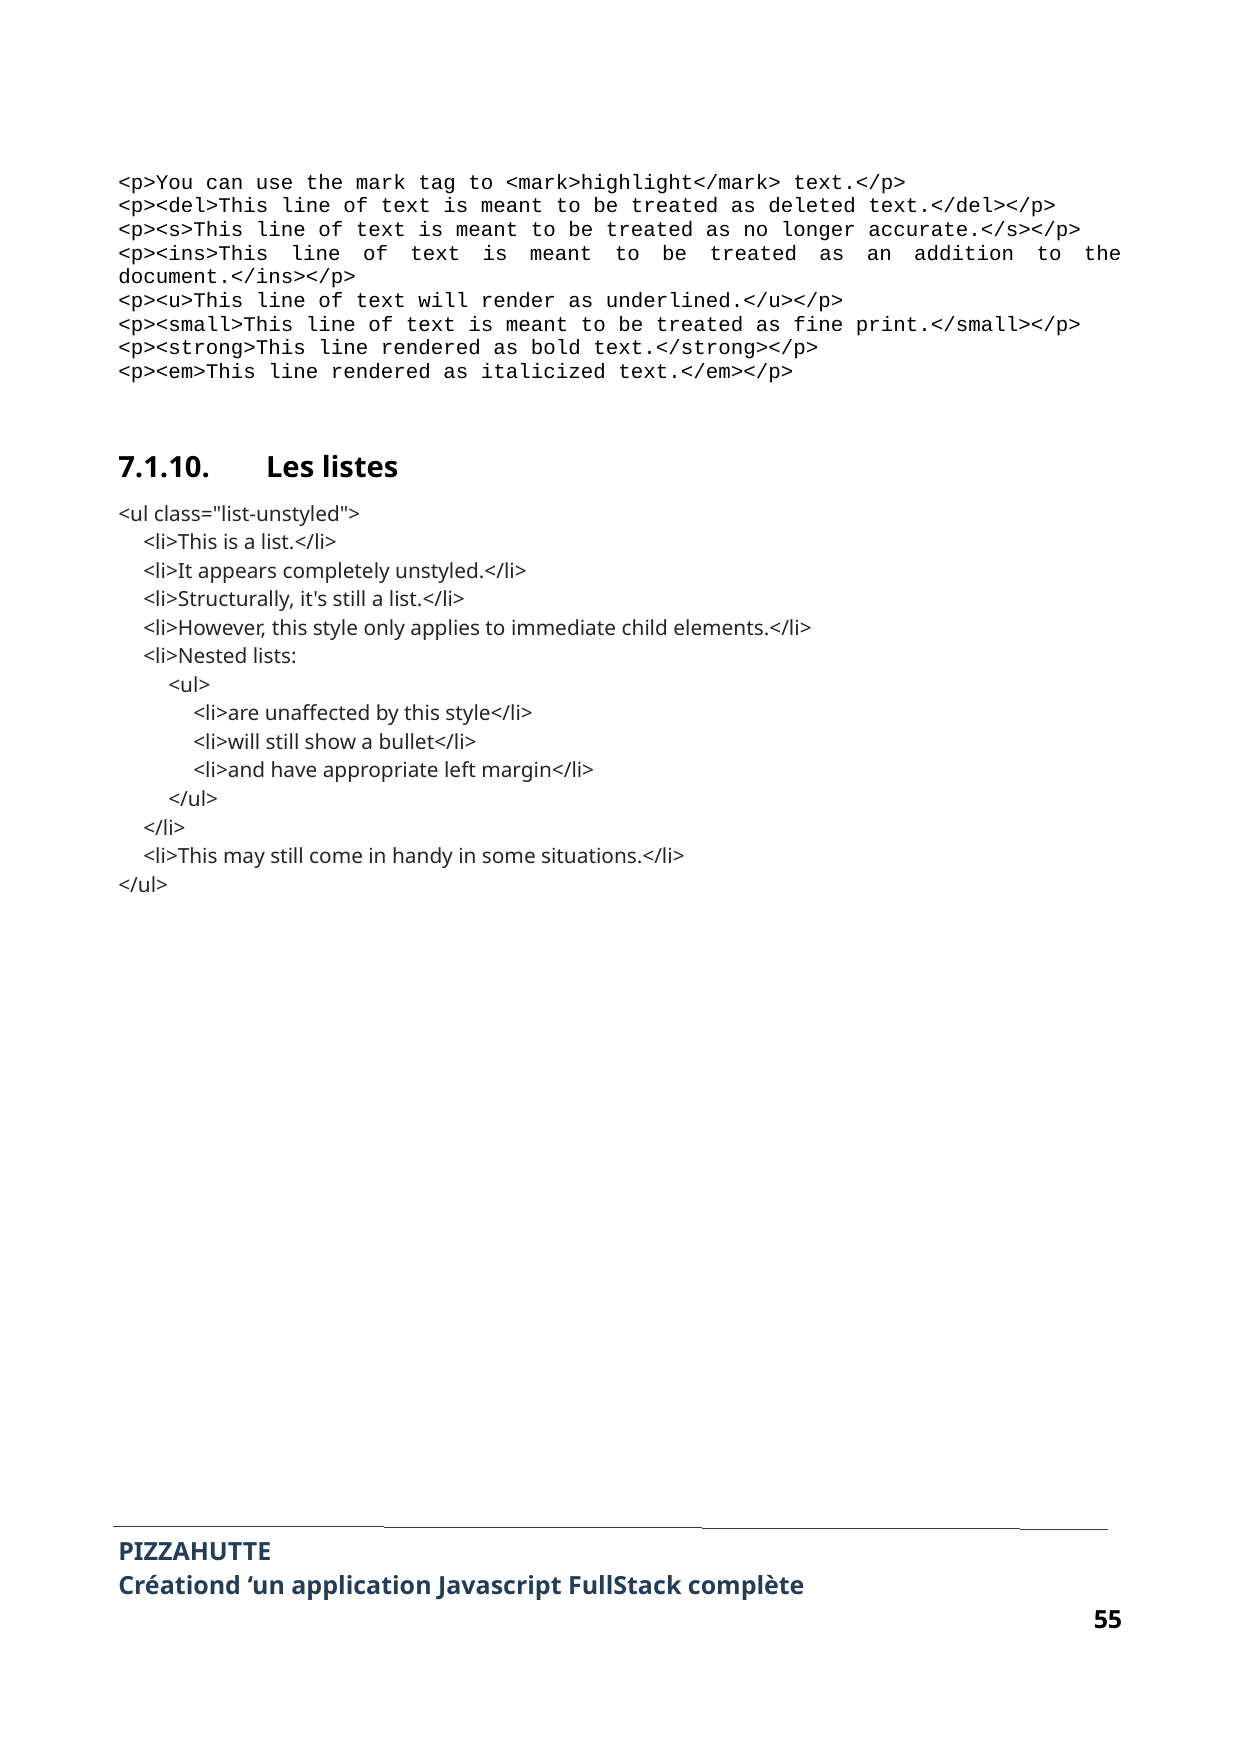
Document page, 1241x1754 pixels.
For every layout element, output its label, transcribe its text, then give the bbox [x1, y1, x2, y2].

text <li>This may still come in handy in some situations.</li> [118, 841, 1122, 870]
text <li>Structurally, it's still a list.</li> [118, 584, 1122, 613]
text <li>Nested lists: [118, 641, 1122, 670]
text <p><del>This line of text is meant to be treated as deleted text.</del></p> [118, 196, 1122, 219]
text <p><u>This line of text will render as underlined.</u></p> [118, 290, 1122, 314]
text <p><strong>This line rendered as bold text.</strong></p> [118, 337, 1122, 361]
text <li>will still show a bullet</li> [118, 727, 1122, 756]
text <ul class="list-unstyled"> [118, 499, 1122, 527]
text </ul> [118, 870, 1122, 898]
text <ul> [118, 670, 1122, 698]
text <li>This is a list.</li> [118, 527, 1122, 556]
text </li> [118, 813, 1122, 841]
text <p><ins>This line of text is meant to be treated as an addition to the document.</ins></p> [118, 243, 1122, 290]
text <p>You can use the mark tag to <mark>highlight</mark> text.</p> [118, 172, 1122, 196]
text <p><s>This line of text is meant to be treated as no longer accurate.</s></p> [118, 219, 1122, 243]
text <li>It appears completely unstyled.</li> [118, 556, 1122, 584]
text <li>However, this style only applies to immediate child elements.</li> [118, 613, 1122, 641]
text <p><small>This line of text is meant to be treated as fine print.</small></p> [118, 314, 1122, 337]
text <p><em>This line rendered as italicized text.</em></p> [118, 361, 1122, 385]
text <li>are unaffected by this style</li> [118, 698, 1122, 727]
text </ul> [118, 784, 1122, 813]
subtitle Les listes [118, 447, 1122, 486]
text <li>and have appropriate left margin</li> [118, 756, 1122, 784]
